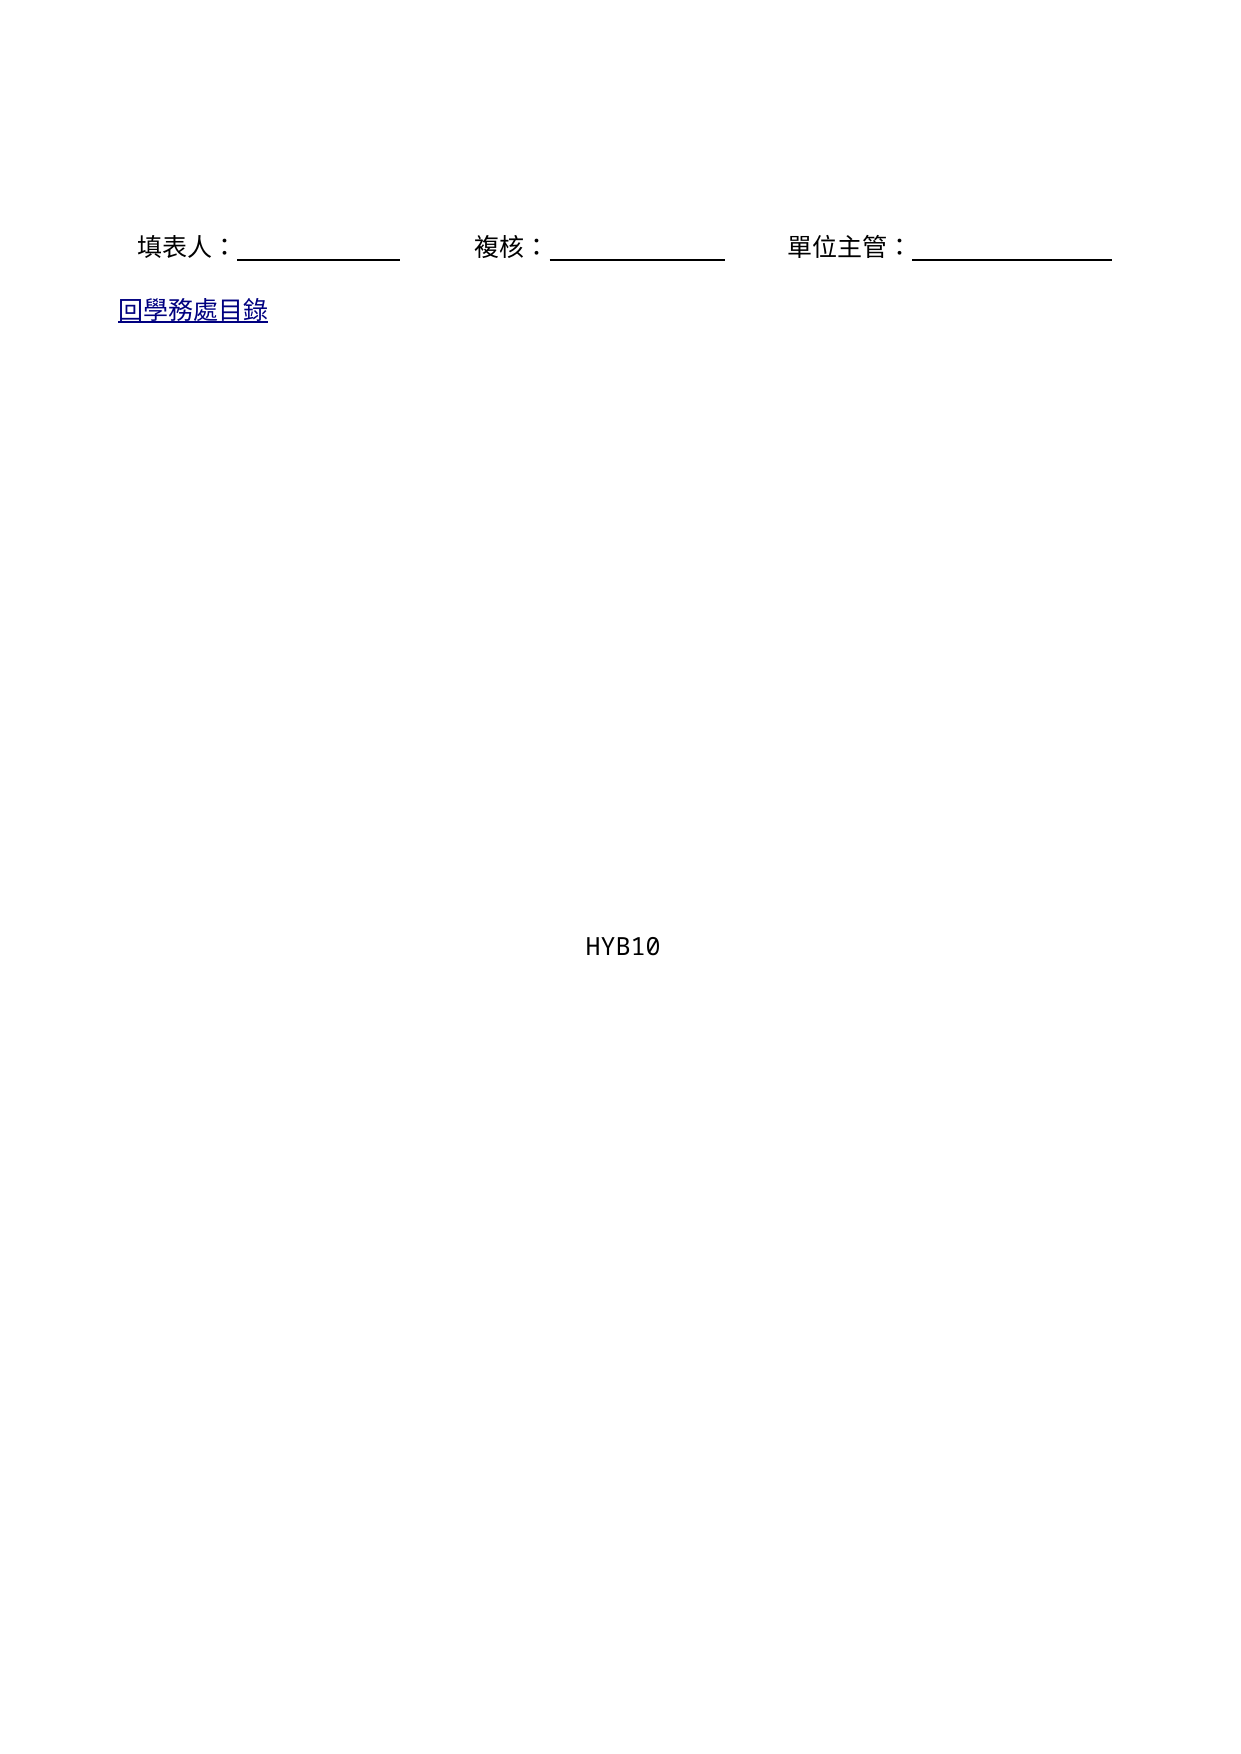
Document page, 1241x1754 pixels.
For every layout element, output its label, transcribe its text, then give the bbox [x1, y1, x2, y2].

text HYB10-3 [585, 928, 674, 966]
text 回學務處目錄 [118, 267, 1122, 329]
text 填表人： 複核： 單位主管： [137, 204, 1122, 267]
